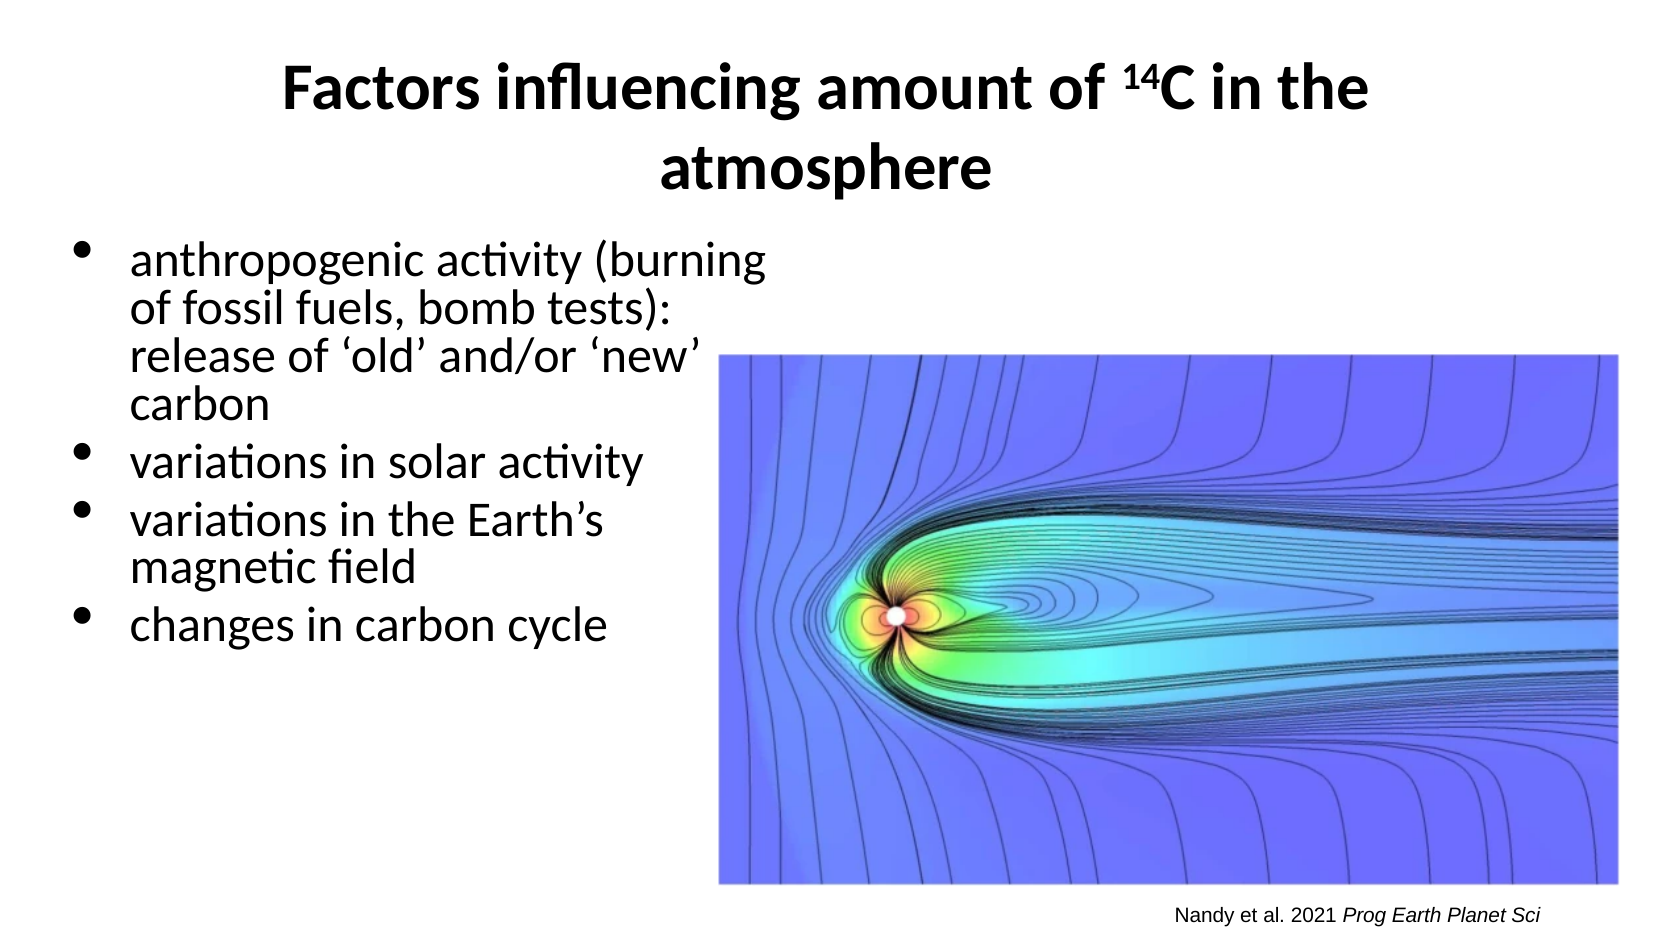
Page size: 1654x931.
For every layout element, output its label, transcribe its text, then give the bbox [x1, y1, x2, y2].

text_box anthropogenic activity (burning of fossil fuels, bomb tests): release of ‘old’ and/or ‘new’ carbon variations in solar activity variations in the Earth’s magnetic field changes in carbon cycle [58, 230, 788, 831]
text_box Factors influencing amount of 14C in the atmosphere [123, 45, 1530, 200]
picture [718, 354, 1620, 886]
text_box Nandy et al. 2021 Prog Earth Planet Sci [1159, 894, 1556, 931]
